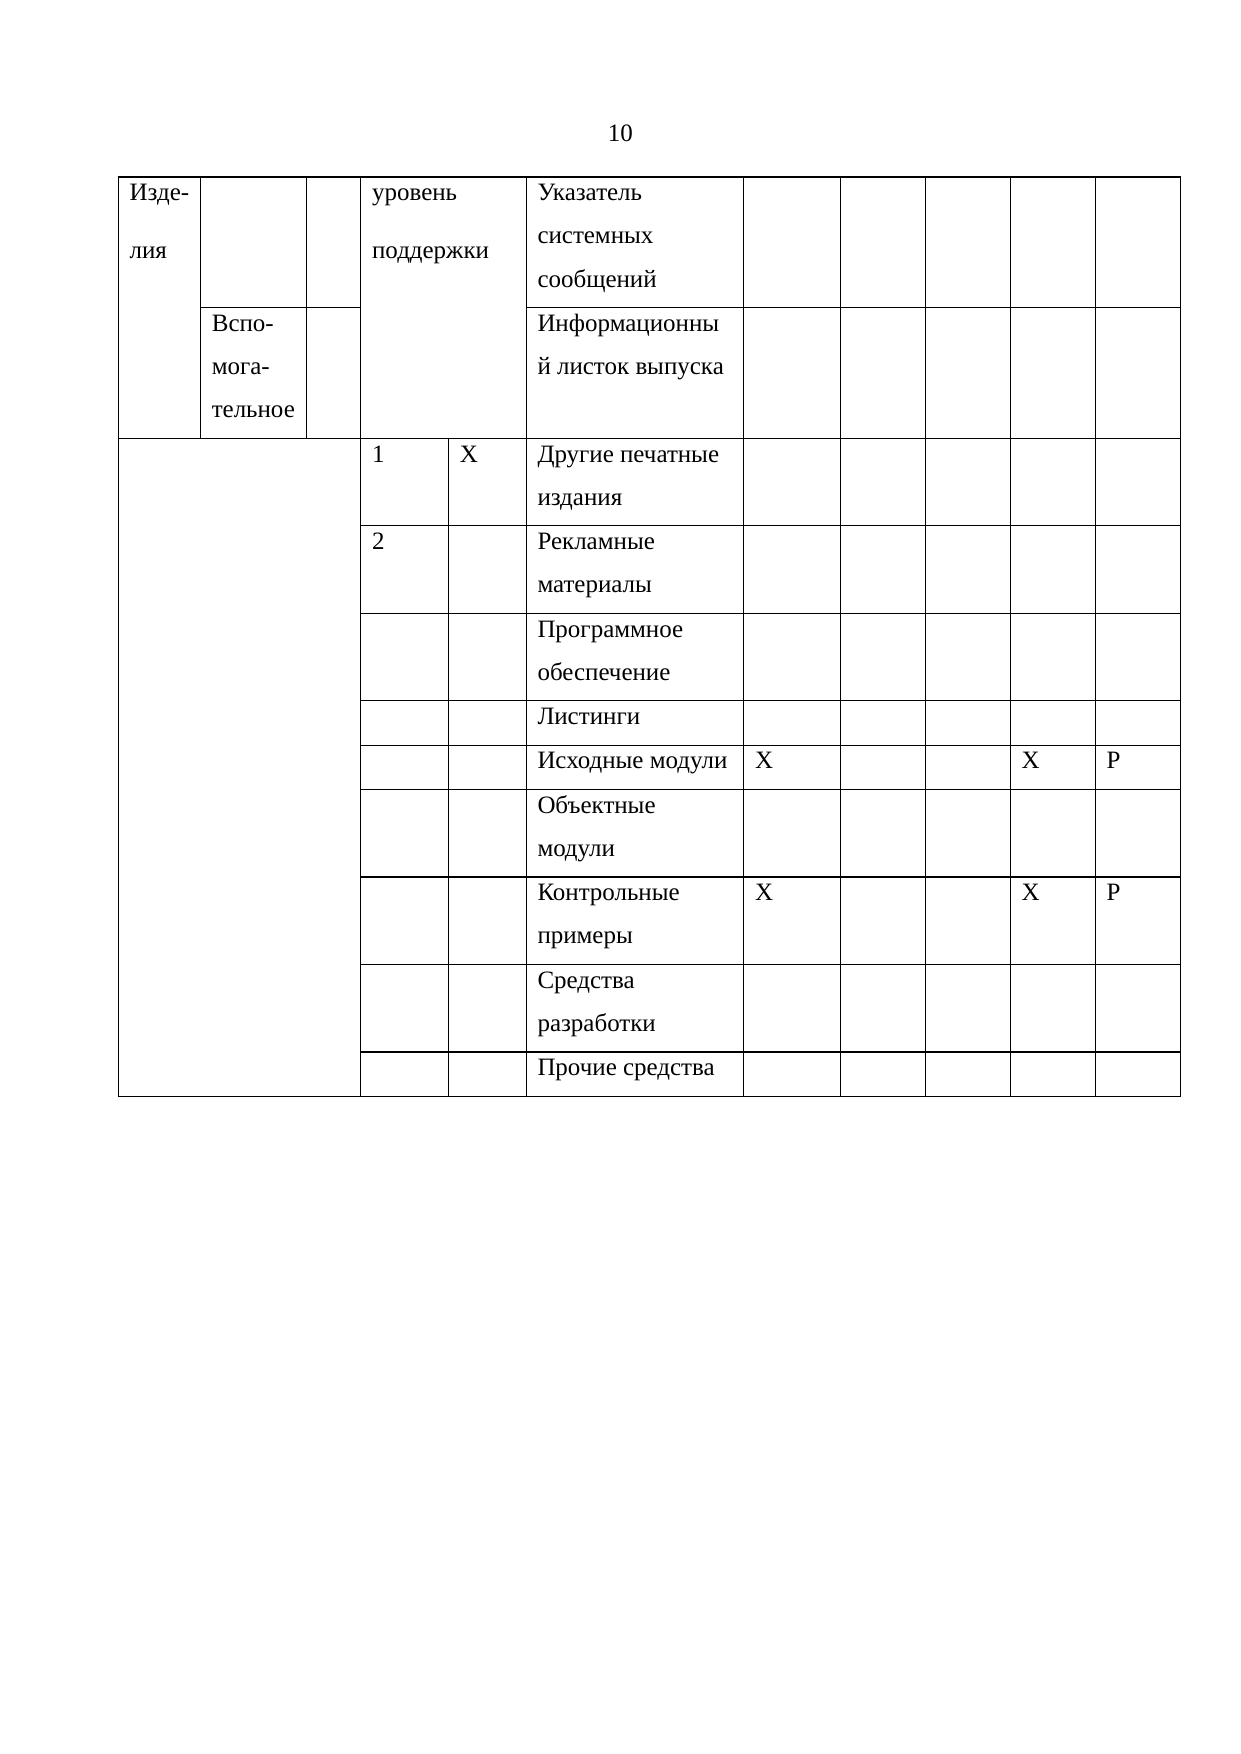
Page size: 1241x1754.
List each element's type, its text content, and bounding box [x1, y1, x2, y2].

table_cell [744, 701, 840, 744]
table_cell [307, 178, 360, 307]
table_cell 2 [361, 526, 448, 613]
table_cell [1011, 178, 1095, 307]
table_cell [926, 878, 1010, 964]
table_cell [841, 439, 925, 525]
table_cell [1011, 790, 1095, 876]
table_cell Указатель системных сообщений [527, 178, 743, 307]
table_cell Р [1096, 878, 1180, 964]
table_cell уровень поддержки [361, 178, 526, 438]
table_cell [841, 878, 925, 964]
table_cell [1011, 701, 1095, 744]
table_cell Другие печатные издания [527, 439, 743, 525]
table_cell [449, 790, 526, 876]
table_cell [926, 746, 1010, 789]
table_cell [361, 1053, 448, 1096]
table_cell [1011, 526, 1095, 613]
table_cell Объектные модули [527, 790, 743, 876]
table_cell [1096, 526, 1180, 613]
table_cell [449, 878, 526, 964]
table_cell [744, 178, 840, 307]
table_cell Х [449, 439, 526, 525]
table_cell [841, 1053, 925, 1096]
table_cell Вспо-мога-тельное [201, 308, 306, 438]
table_cell Контрольные примеры [527, 878, 743, 964]
table_cell [449, 1053, 526, 1096]
table_cell [926, 439, 1010, 525]
table_cell Изде- лия [119, 178, 200, 438]
table_cell [449, 701, 526, 744]
table_cell [119, 439, 360, 1096]
table_cell [744, 308, 840, 438]
table_cell [449, 526, 526, 613]
table_cell [1096, 439, 1180, 525]
table_cell [744, 1053, 840, 1096]
table_cell [1011, 439, 1095, 525]
table_cell [1096, 790, 1180, 876]
table_cell [1096, 701, 1180, 744]
table_cell [361, 790, 448, 876]
table_cell [841, 526, 925, 613]
table_cell [926, 701, 1010, 744]
table_cell [744, 790, 840, 876]
table_cell [926, 1053, 1010, 1096]
table_cell [744, 439, 840, 525]
table_cell Программное обеспечение [527, 614, 743, 700]
table_cell [841, 308, 925, 438]
table_cell [926, 308, 1010, 438]
table_cell [361, 965, 448, 1051]
table_cell Исходные модули [527, 746, 743, 789]
table_cell [926, 178, 1010, 307]
table_cell [744, 526, 840, 613]
table_cell [449, 614, 526, 700]
table_cell [926, 790, 1010, 876]
table_cell [841, 790, 925, 876]
table_cell [1011, 308, 1095, 438]
table_cell Рекламные материалы [527, 526, 743, 613]
table_cell [1096, 965, 1180, 1051]
table_cell [926, 526, 1010, 613]
table_cell [841, 746, 925, 789]
table_cell [1011, 614, 1095, 700]
table_cell [1096, 178, 1180, 307]
table_cell [1096, 308, 1180, 438]
table_cell [744, 614, 840, 700]
table_cell [744, 965, 840, 1051]
table_cell Прочие средства [527, 1053, 743, 1096]
table_cell [926, 965, 1010, 1051]
table_cell Р [1096, 746, 1180, 789]
table_cell [1096, 1053, 1180, 1096]
table_cell [361, 746, 448, 789]
table_cell Х [744, 878, 840, 964]
table_cell Х [1011, 878, 1095, 964]
table_cell [841, 178, 925, 307]
table_cell Информационный листок выпуска [527, 308, 743, 438]
table_cell [361, 614, 448, 700]
table_cell [201, 178, 306, 307]
table_cell [841, 965, 925, 1051]
table_cell Листинги [527, 701, 743, 744]
table_cell Средства разработки [527, 965, 743, 1051]
table_cell [926, 614, 1010, 700]
table_cell Х [744, 746, 840, 789]
table_cell [449, 746, 526, 789]
table_cell [361, 701, 448, 744]
table_cell [1096, 614, 1180, 700]
table_cell [841, 701, 925, 744]
table_cell [361, 878, 448, 964]
table_cell [1011, 965, 1095, 1051]
table_cell 1 [361, 439, 448, 525]
table_cell Х [1011, 746, 1095, 789]
table_cell [841, 614, 925, 700]
table_cell [449, 965, 526, 1051]
table_cell [1011, 1053, 1095, 1096]
table_cell [307, 308, 360, 438]
